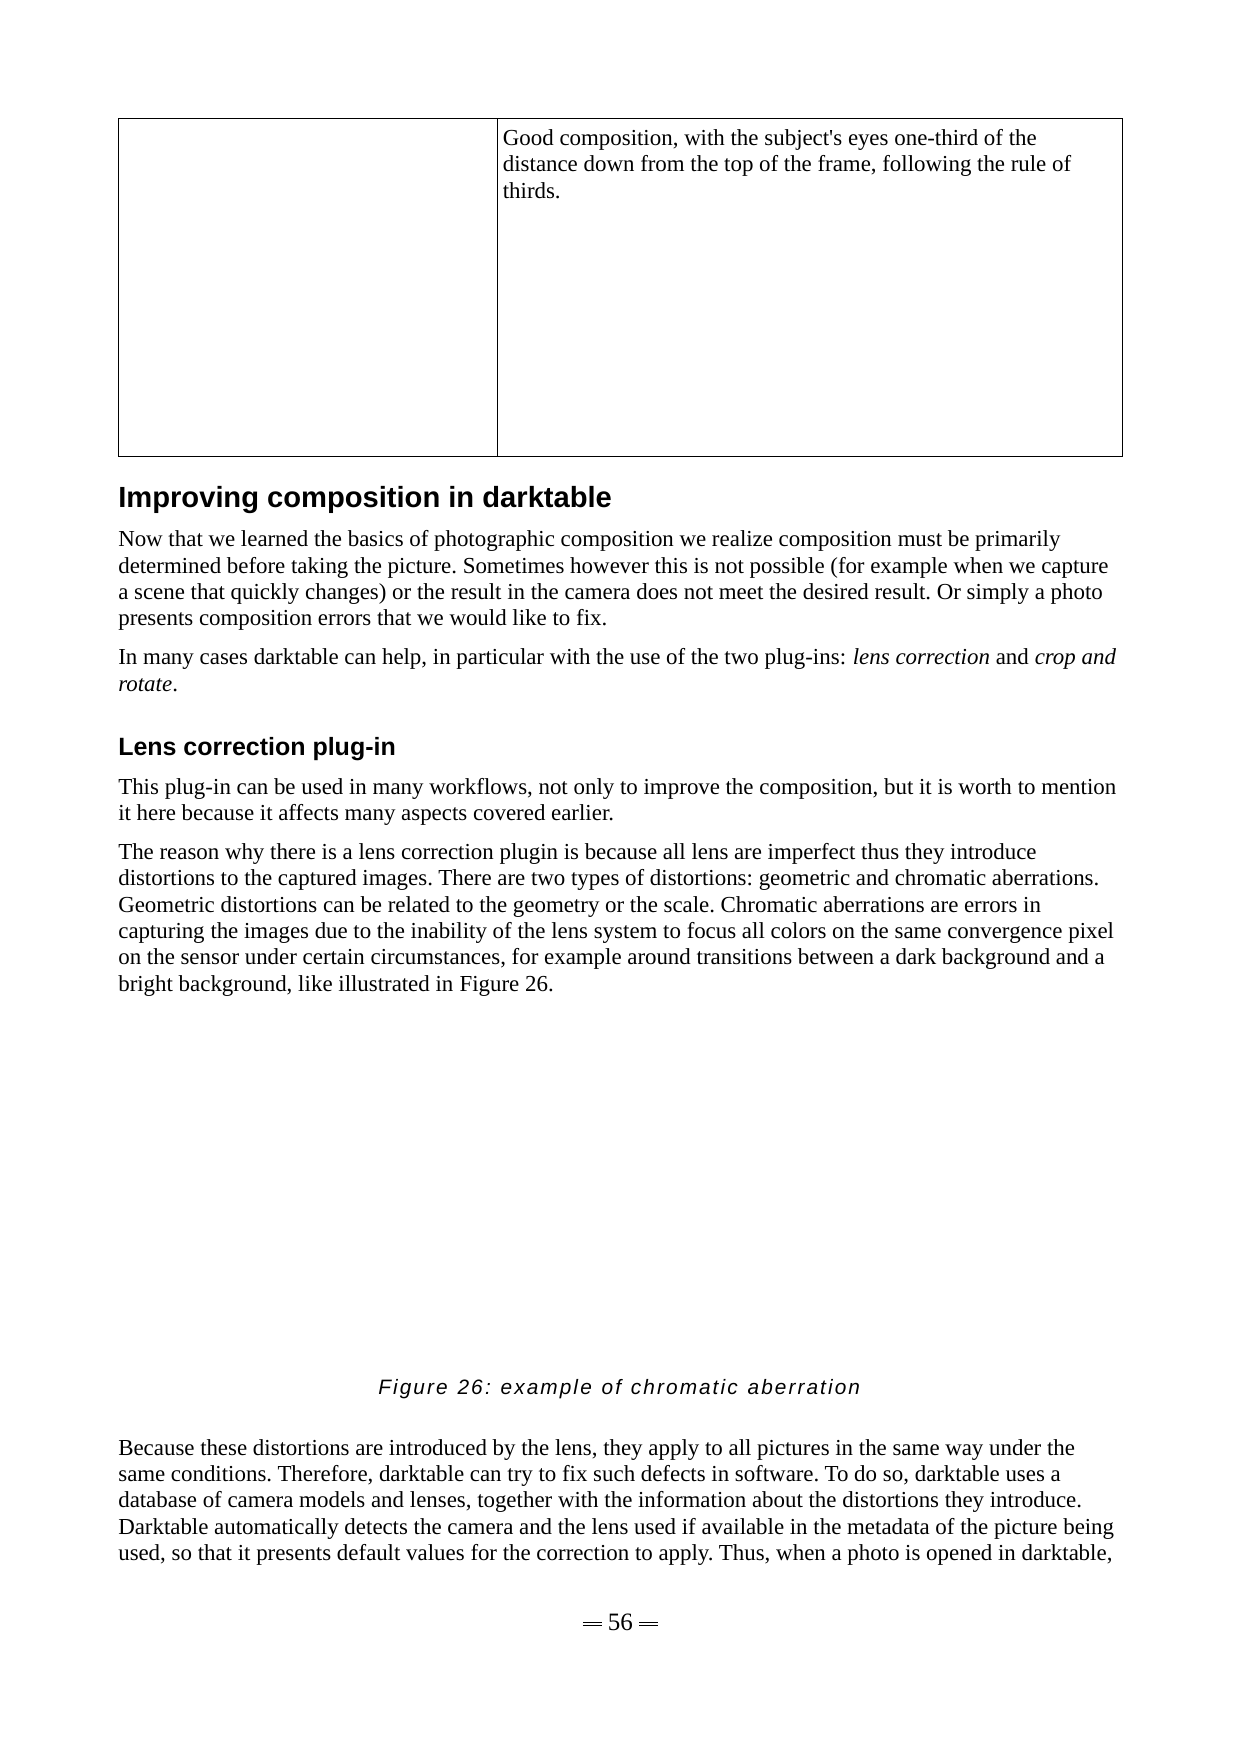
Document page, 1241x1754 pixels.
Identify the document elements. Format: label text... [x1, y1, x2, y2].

text Because these distortions are introduced by the lens, they apply to all pictures in the same way under the same conditions. Therefore, darktable can try to fix such defects in software. To do so, darktable uses a database of camera models and lenses, together with the information about the distortions they introduce. Darktable automatically detects the camera and the lens used if available in the metadata of the picture being used, so that it presents default values for the correction to apply. Thus, when a photo is opened in darktable, [118, 1008, 1122, 1566]
text Figure 26: example of chromatic aberration [363, 1021, 877, 1399]
table_cell [119, 119, 497, 456]
table_cell Good composition, with the subject's eyes one-third of the distance down from the top of the frame, following the rule of thirds. [498, 119, 1122, 456]
text This plug-in can be used in many workflows, not only to improve the composition, but it is worth to mention it here because it affects many aspects covered earlier. [118, 773, 1122, 825]
text The reason why there is a lens correction plugin is because all lens are imperfect thus they introduce distortions to the captured images. There are two types of distortions: geometric and chromatic aberrations. Geometric distortions can be related to the geometry or the scale. Chromatic aberrations are errors in capturing the images due to the inability of the lens system to focus all colors on the same convergence pixel on the sensor under certain circumstances, for example around transitions between a dark background and a bright background, like illustrated in Figure 26. [118, 838, 1122, 996]
subtitle Improving composition in darktable [118, 480, 1122, 514]
text In many cases darktable can help, in particular with the use of the two plug-ins: lens correction and crop and rotate. [118, 643, 1122, 696]
text Now that we learned the basics of photographic composition we realize composition must be primarily determined before taking the picture. Sometimes however this is not possible (for example when we capture a scene that quickly changes) or the result in the camera does not meet the desired result. Or simply a photo presents composition errors that we would like to fix. [118, 525, 1122, 631]
subtitle Lens correction plug-in [118, 732, 1122, 761]
